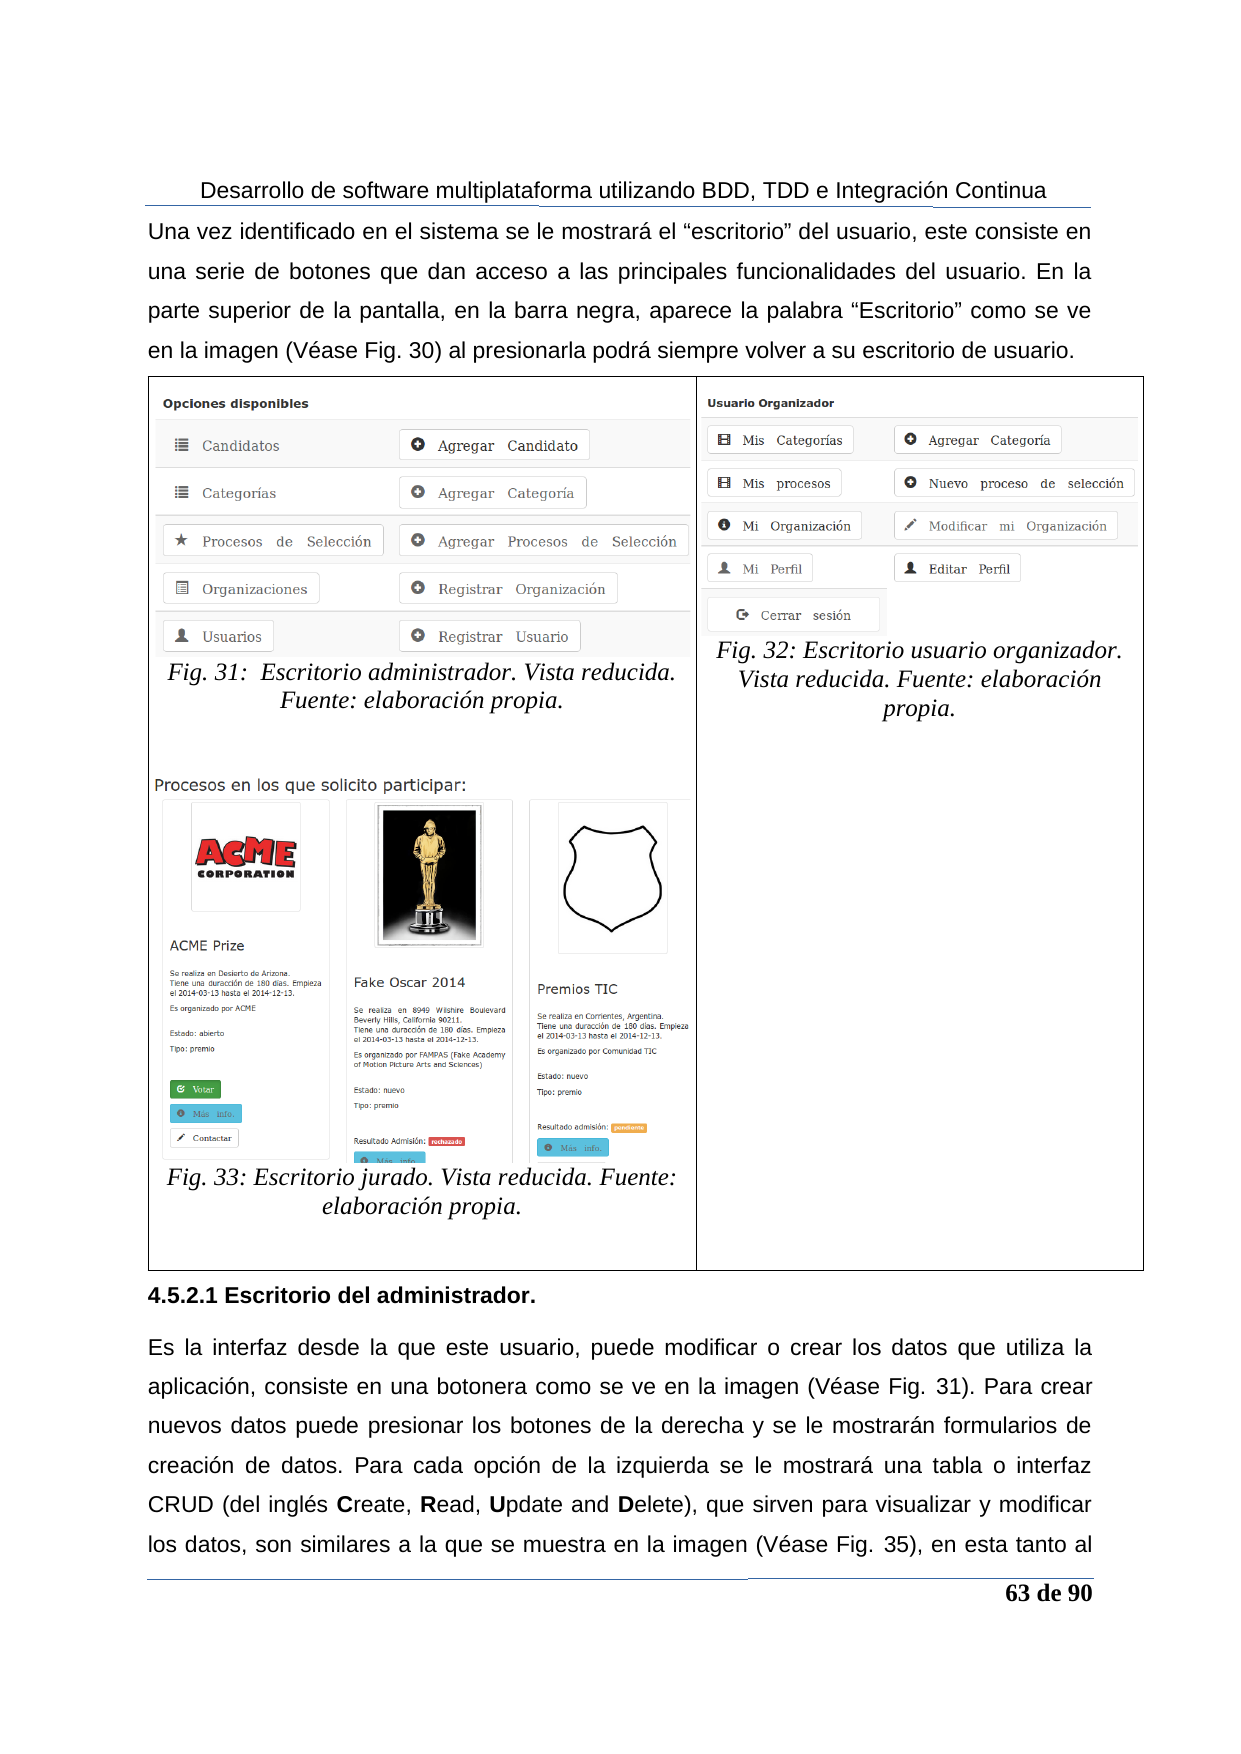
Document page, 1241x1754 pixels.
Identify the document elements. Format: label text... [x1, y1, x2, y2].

table_cell [149, 775, 153, 1162]
table_cell [691, 775, 696, 1162]
table_cell [697, 756, 1143, 1270]
table_cell [149, 756, 696, 774]
list 4.5.2.1 Escritorio del administrador. [148, 1282, 1093, 1308]
picture [153, 394, 691, 657]
text Una vez identificado en el sistema se le mostrará el “escritorio” del usuario, este consiste en una serie de botones que dan acceso a las principales funcionalidades del usuario. En la parte superior de la pantalla, en la barra negra, aparece la palabra “Escritorio” como se ve en la imagen (Véase Fig. 30) al presionarla podrá siempre volver a su escritorio de usuario. [148, 218, 1093, 363]
text Es la interfaz desde la que este usuario, puede modificar o crear los datos que utiliza la aplicación, consiste en una botonera como se ve en la imagen (Véase Fig. 31). Para crear nuevos datos puede presionar los botones de la derecha y se le mostrarán formularios de creación de datos. Para cada opción de la izquierda se le mostrará una tabla o interfaz CRUD (del inglés Create, Read, Update and Delete), que sirven para visualizar y modificar los datos, son similares a la que se muestra en la imagen (Véase Fig. 35), en esta tanto al [148, 1333, 1093, 1557]
picture [153, 774, 691, 1163]
table_cell [149, 1163, 696, 1270]
table_header [149, 377, 696, 756]
table_header [697, 377, 1143, 756]
picture [701, 394, 1138, 636]
